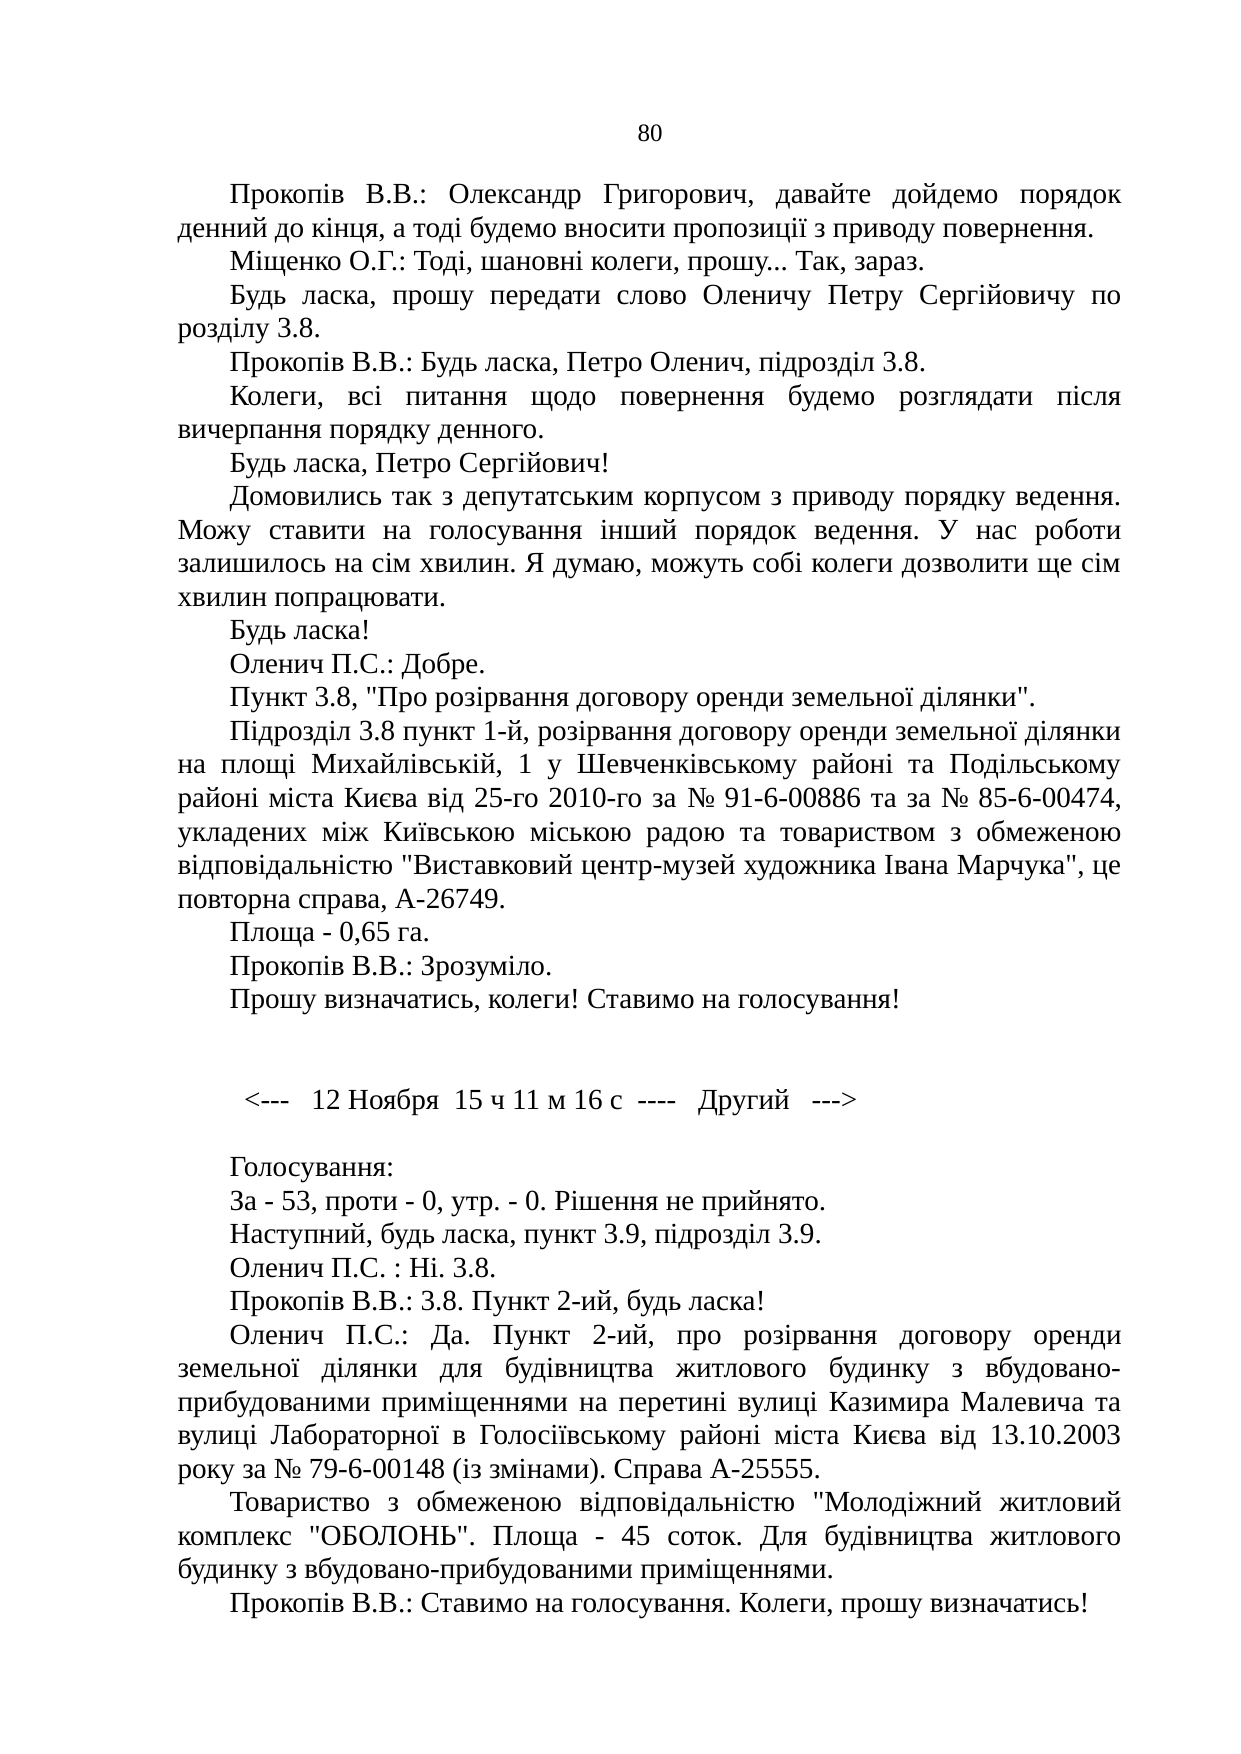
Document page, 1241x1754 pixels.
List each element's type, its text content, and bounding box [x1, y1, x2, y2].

text Будь ласка, Петро Сергійович! [177, 445, 1122, 478]
text Прокопів В.В.: 3.8. Пункт 2-ий, будь ласка! [177, 1283, 1122, 1317]
text Оленич П.С.: Да. Пункт 2-ий, про розірвання договору оренди земельної ділянки для будівництва житлового будинку з вбудовано-прибудованими приміщеннями на перетині вулиці Казимира Малевича та вулиці Лабораторної в Голосіївському районі міста Києва від 13.10.2003 року за № 79-6-00148 (із змінами). Справа А-25555. [177, 1317, 1122, 1484]
text Прокопів В.В.: Олександр Григорович, давайте дойдемо порядок денний до кінця, а тоді будемо вносити пропозиції з приводу повернення. [177, 176, 1122, 243]
text За - 53, проти - 0, утр. - 0. Рішення не прийнято. [177, 1183, 1122, 1216]
text Пункт 3.8, "Про розірвання договору оренди земельної ділянки". [177, 679, 1122, 713]
text Підрозділ 3.8 пункт 1-й, розірвання договору оренди земельної ділянки на площі Михайлівській, 1 у Шевченківському районі та Подільському районі міста Києва від 25-го 2010-го за № 91-6-00886 та за № 85-6-00474, укладених між Київською міською радою та товариством з обмеженою відповідальністю "Виставковий центр-музей художника Івана Марчука", це повторна справа, А-26749. [177, 713, 1122, 914]
text Міщенко О.Г.: Тоді, шановні колеги, прошу... Так, зараз. [177, 243, 1122, 277]
text Домовились так з депутатським корпусом з приводу порядку ведення. Можу ставити на голосування інший порядок ведення. У нас роботи залишилось на сім хвилин. Я думаю, можуть собі колеги дозволити ще сім хвилин попрацювати. [177, 478, 1122, 612]
text Прокопів В.В.: Ставимо на голосування. Колеги, прошу визначатись! [177, 1585, 1122, 1619]
text Колеги, всі питання щодо повернення будемо розглядати після вичерпання порядку денного. [177, 378, 1122, 445]
text Будь ласка! [177, 612, 1122, 646]
text Прошу визначатись, колеги! Ставимо на голосування! [177, 981, 1122, 1015]
text Оленич П.С. : Ні. 3.8. [177, 1250, 1122, 1283]
text Прокопів В.В.: Зрозуміло. [177, 948, 1122, 981]
text Товариство з обмеженою відповідальністю "Молодіжний житловий комплекс "ОБОЛОНЬ". Площа - 45 соток. Для будівництва житлового будинку з вбудовано-прибудованими приміщеннями. [177, 1484, 1122, 1585]
text <--- 12 Ноября 15 ч 11 м 16 с ---- Другий ---> [177, 1082, 1122, 1116]
text Площа - 0,65 га. [177, 914, 1122, 948]
text Голосування: [177, 1149, 1122, 1183]
text Будь ласка, прошу передати слово Оленичу Петру Сергійовичу по розділу 3.8. [177, 277, 1122, 344]
text Прокопів В.В.: Будь ласка, Петро Оленич, підрозділ 3.8. [177, 344, 1122, 378]
text Оленич П.С.: Добре. [177, 646, 1122, 679]
text Наступний, будь ласка, пункт 3.9, підрозділ 3.9. [177, 1216, 1122, 1250]
